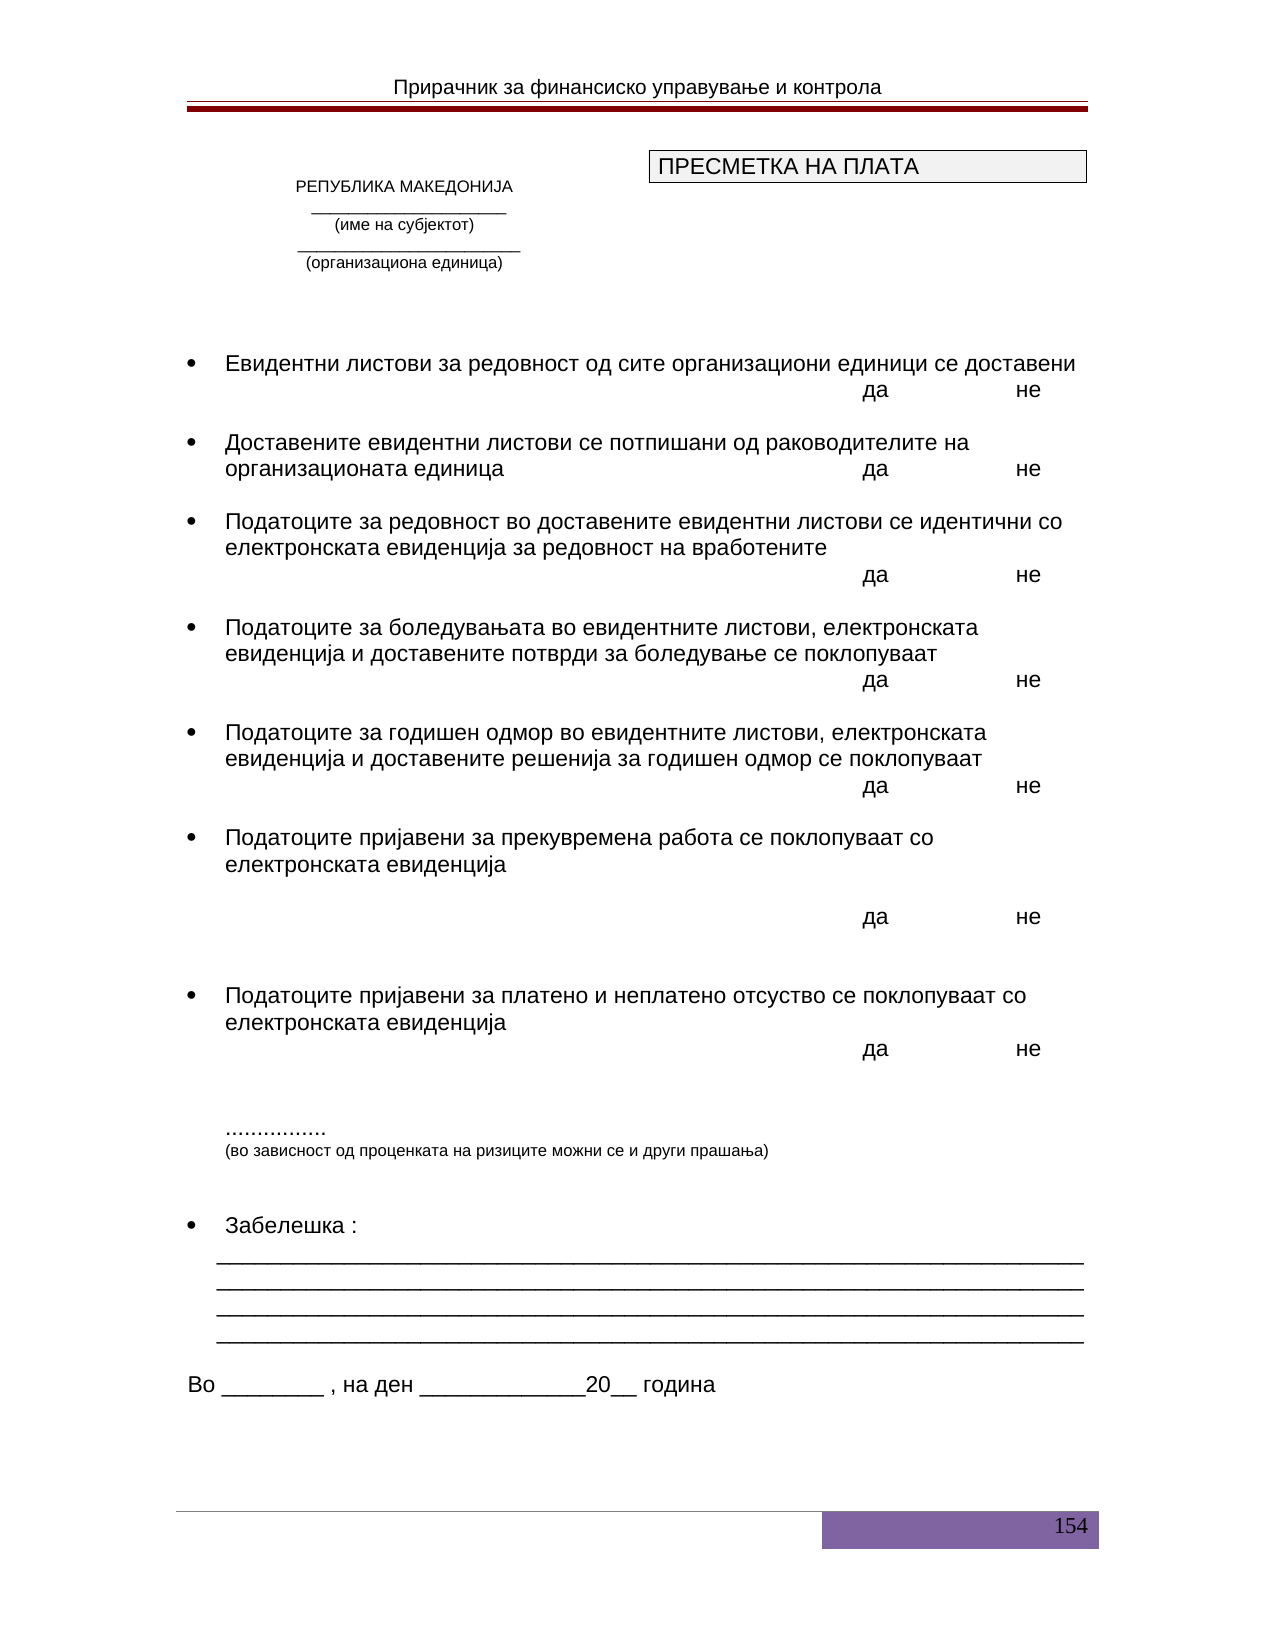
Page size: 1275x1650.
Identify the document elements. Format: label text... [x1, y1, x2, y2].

text (во зависност од проценката на ризиците можни се и други прашања) [187, 1141, 1088, 1160]
list Евидентни листови за редовност од сите организациони единици се доставени да не [187, 350, 1088, 403]
list Податоците пријавени за прекувремена работа се поклопуваат со електронската евиденција [187, 824, 1088, 877]
list Податоците за годишен одмор во евидентните листови, електронската евиденција и доставените решенија за годишен одмор се поклопуваат да не [187, 719, 1088, 798]
text да не [825, 903, 1088, 930]
table_header ПРЕСМЕТКА НА ПЛАТА [637, 150, 1098, 272]
text ________________________________________________________________________________________________________________________________________________________________________________________________________________________________________________________________________________ [217, 1239, 1088, 1344]
list Забелешка : [187, 1212, 1088, 1239]
text ................ [187, 1114, 1088, 1141]
list Доставените евидентни листови се потпишани од раководителите на организационата единица да не [187, 429, 1088, 482]
text да не [787, 561, 1088, 587]
text Во ________ , на ден _____________20__ година [187, 1371, 1088, 1397]
list Податоците за редовност во доставените евидентни листови се идентични со електронската евиденција за редовност на вработените [187, 508, 1088, 561]
text да не [187, 1035, 1088, 1061]
list Податоците за боледувањата во евидентните листови, електронската евиденција и доставените потврди за боледување се поклопуваат да не [187, 613, 1088, 692]
list Податоците пријавени за платено и неплатено отсуство се поклопуваат со електронската евиденција [187, 982, 1088, 1035]
table_header РЕПУБЛИКА МАКЕДОНИЈА _____________________ (име на субјектот) ________________________ (организациона единица) [176, 150, 637, 272]
